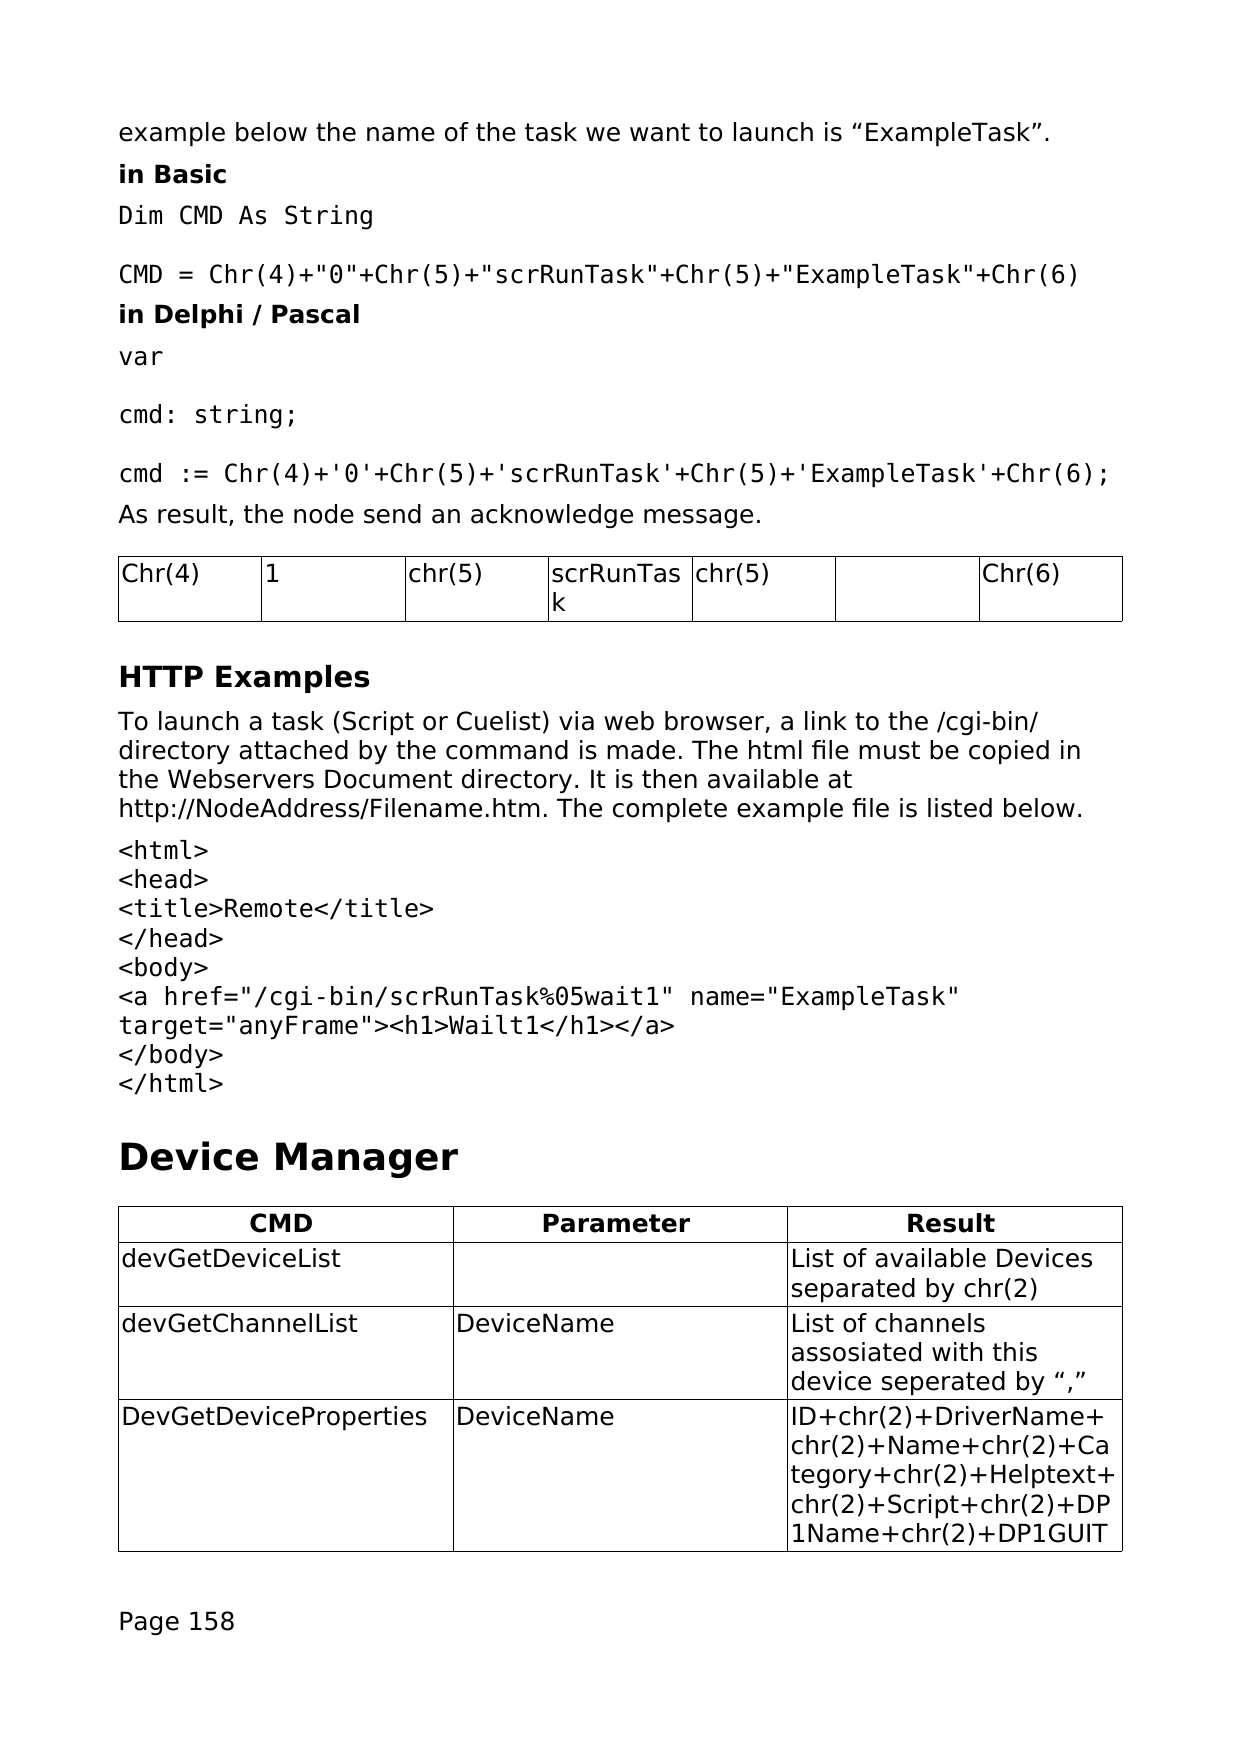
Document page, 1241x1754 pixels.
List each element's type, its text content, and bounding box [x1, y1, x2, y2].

text <html> <head> <title>Remote</title> </head> <body> <a href="/cgi-bin/scrRunTask%05wait1" name="ExampleTask" target="anyFrame"><h1>Wailt1</h1></a> </body> </html> [118, 836, 1122, 1099]
table_header Chr(6) [980, 557, 1122, 621]
table_cell ID+chr(2)+DriverName+chr(2)+Name+chr(2)+Category+chr(2)+Helptext+chr(2)+Script+chr(2)+DP1Name+chr(2)+DP1GUIT [788, 1400, 1122, 1551]
table_header scrRunTask [549, 557, 692, 621]
text Dim CMD As String CMD = Chr(4)+"0"+Chr(5)+"scrRunTask"+Chr(5)+"ExampleTask"+Chr(6) [118, 201, 1122, 289]
text in Delphi / Pascal [118, 301, 1122, 330]
text To launch a task (Script or Cuelist) via web browser, a link to the /cgi-bin/ directory attached by the command is made. The html file must be copied in the Webservers Document directory. It is then available at http://NodeAddress/Filename.htm. The complete example file is listed below. [118, 707, 1122, 824]
subtitle HTTP Examples [118, 661, 1122, 694]
text in Basic [118, 160, 1122, 189]
table_cell devGetDeviceList [119, 1243, 453, 1306]
table_header Parameter [454, 1207, 787, 1242]
table_cell List of channels assosiated with this device seperated by “,” [788, 1307, 1122, 1399]
table_header Result [788, 1207, 1122, 1242]
table_cell [454, 1243, 787, 1306]
table_header [836, 557, 979, 621]
table_cell List of available Devices separated by chr(2) [788, 1243, 1122, 1306]
table_header 1 [262, 557, 405, 621]
text As result, the node send an acknowledge message. [118, 500, 1122, 529]
table_cell DeviceName [454, 1400, 787, 1551]
table_cell devGetChannelList [119, 1307, 453, 1399]
table_header chr(5) [406, 557, 548, 621]
table_header Chr(4) [119, 557, 261, 621]
table_header chr(5) [693, 557, 835, 621]
table_cell DeviceName [454, 1307, 787, 1399]
table_cell DevGetDeviceProperties [119, 1400, 453, 1551]
text example below the name of the task we want to launch is “ExampleTask”. [118, 118, 1122, 147]
table_header CMD [119, 1207, 453, 1242]
subtitle Device Manager [118, 1136, 1122, 1179]
text var cmd: string; cmd := Chr(4)+'0'+Chr(5)+'scrRunTask'+Chr(5)+'ExampleTask'+Chr(6); [118, 342, 1122, 488]
